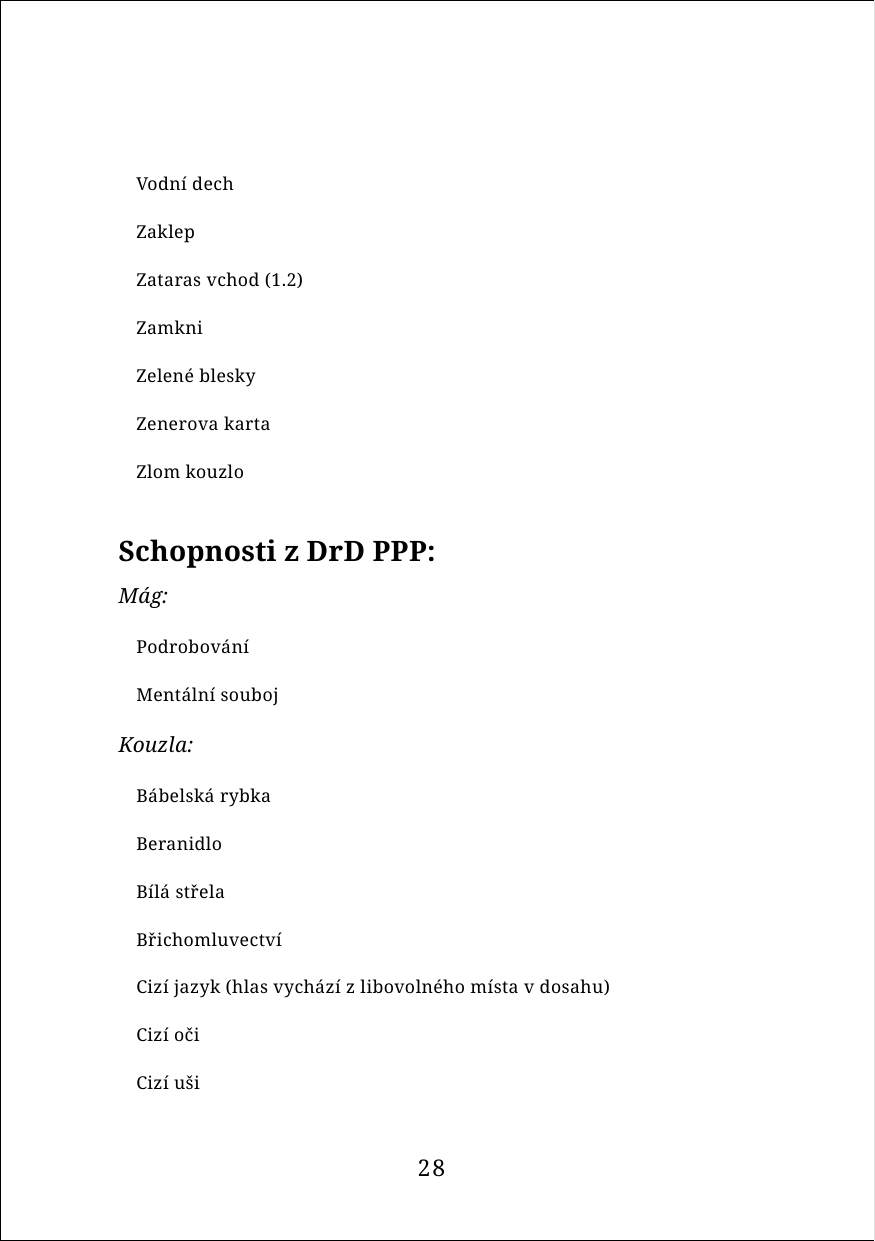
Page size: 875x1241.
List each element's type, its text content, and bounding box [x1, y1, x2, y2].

text Beranidlo [136, 831, 756, 855]
text Mentální souboj [136, 682, 756, 706]
text Zelené blesky [136, 363, 756, 388]
text Zataras vchod (1.2) [136, 268, 756, 292]
text Mág: [118, 581, 756, 609]
subtitle Schopnosti z DrD PPP: [118, 531, 756, 569]
text Zaklep [136, 220, 756, 244]
text Cizí jazyk (hlas vychází z libovolného místa v dosahu) [136, 975, 756, 999]
text Zamkni [136, 316, 756, 340]
text Kouzla: [118, 730, 756, 758]
text Břichomluvectví [136, 927, 756, 951]
text Podrobování [136, 634, 756, 658]
text Bílá střela [136, 879, 756, 903]
text Bábelská rybka [136, 783, 756, 807]
text Vodní dech [136, 172, 756, 196]
text Cizí oči [136, 1023, 756, 1047]
text Zlom kouzlo [136, 459, 756, 483]
text Cizí uši [136, 1071, 756, 1095]
text Zenerova karta [136, 411, 756, 436]
